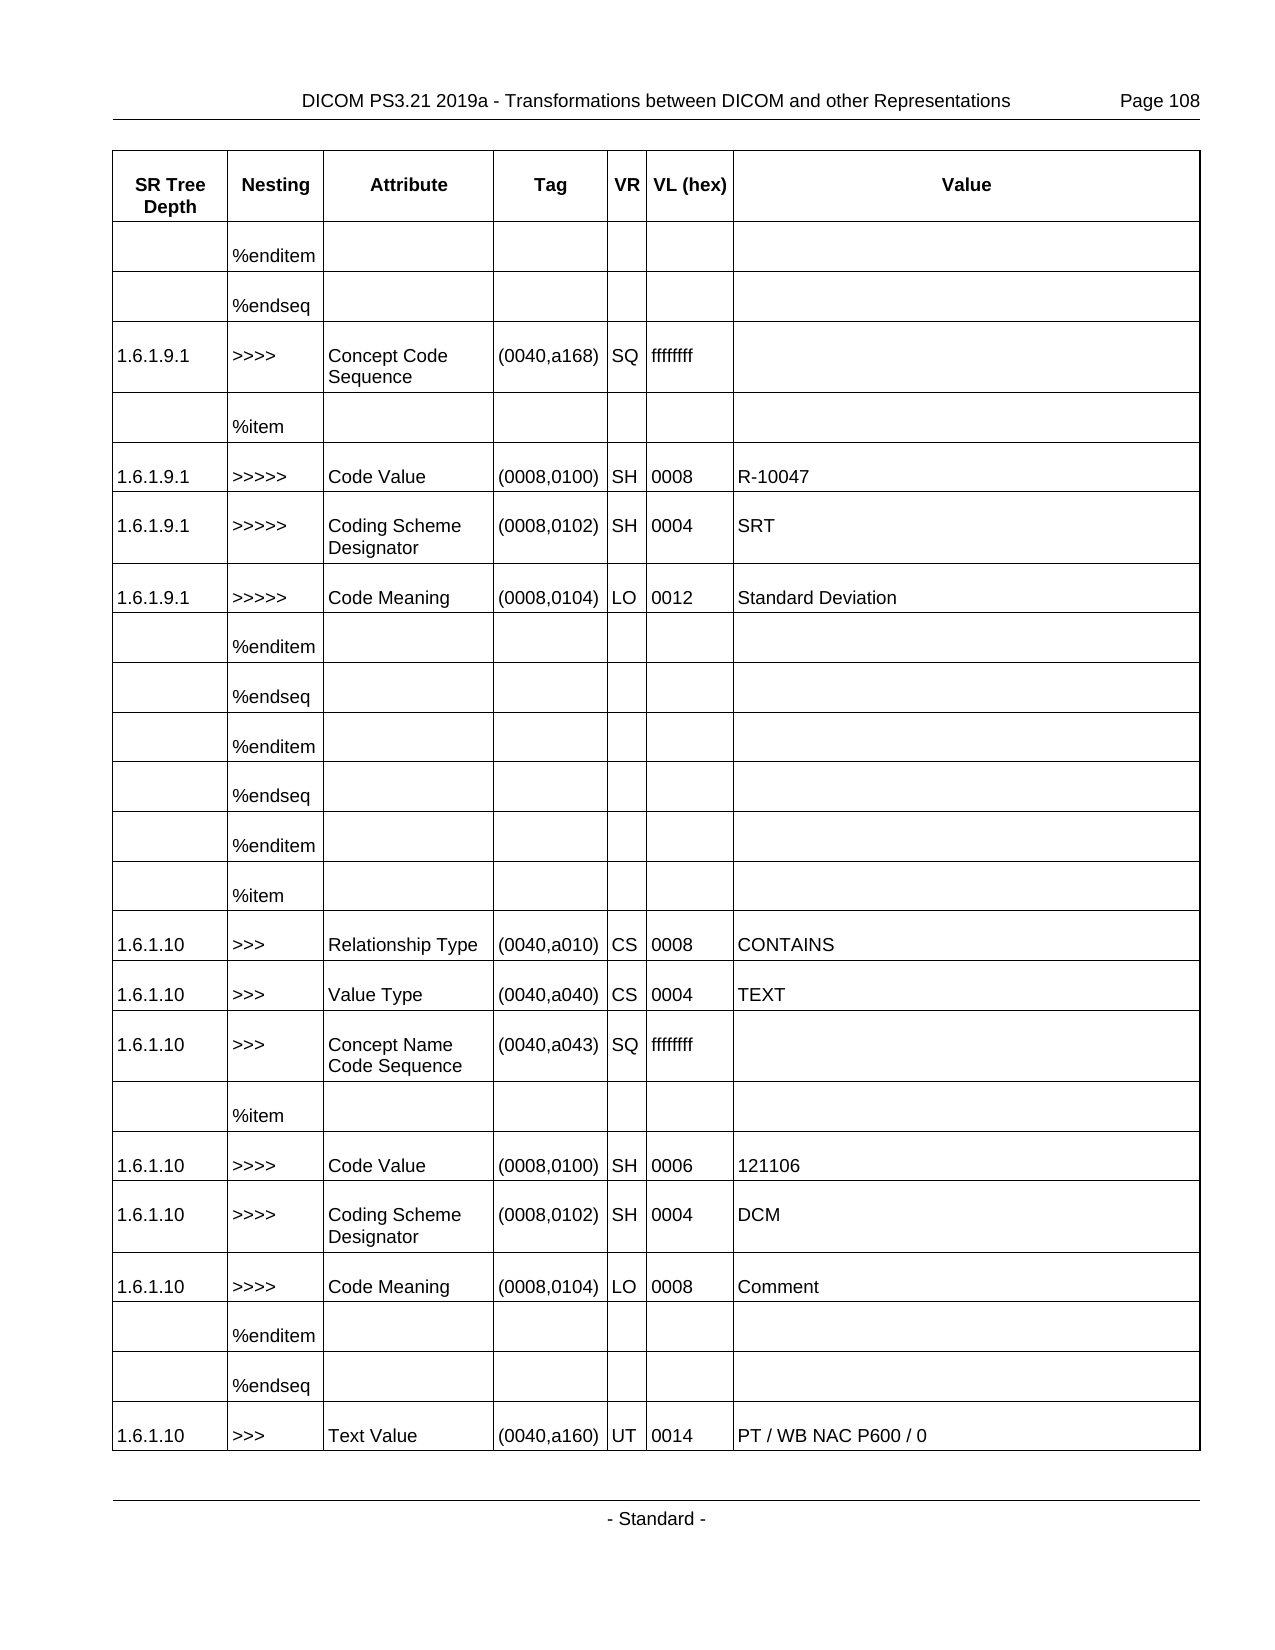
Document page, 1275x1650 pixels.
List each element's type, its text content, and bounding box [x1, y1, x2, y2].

table_cell [113, 812, 227, 861]
table_cell 0008 [647, 443, 733, 491]
table_cell [734, 663, 1199, 712]
table_cell SRT [734, 492, 1199, 562]
table_cell (0040,a168) [494, 322, 607, 392]
table_cell >>> [228, 961, 323, 1010]
table_cell %endseq [228, 762, 323, 811]
table_cell %endseq [228, 1352, 323, 1401]
table_cell Text Value [324, 1402, 493, 1450]
table_cell [647, 713, 733, 761]
table_cell 0012 [647, 564, 733, 612]
table_cell [113, 862, 227, 910]
table_cell [113, 762, 227, 811]
table_cell 1.6.1.9.1 [113, 492, 227, 562]
table_cell 0004 [647, 961, 733, 1010]
table_cell [608, 713, 646, 761]
table_cell Comment [734, 1253, 1199, 1301]
table_cell [734, 812, 1199, 861]
table_cell [324, 762, 493, 811]
table_cell 121106 [734, 1132, 1199, 1180]
table_cell [324, 713, 493, 761]
table_cell %endseq [228, 663, 323, 712]
table_cell (0008,0104) [494, 564, 607, 612]
table_cell Value Type [324, 961, 493, 1010]
table_cell (0008,0100) [494, 1132, 607, 1180]
table_cell %endseq [228, 272, 323, 321]
table_cell [324, 862, 493, 910]
table_cell 0008 [647, 911, 733, 960]
table_cell >>> [228, 1011, 323, 1081]
table_cell [324, 613, 493, 662]
table_cell >>>>> [228, 564, 323, 612]
table_cell [647, 862, 733, 910]
table_cell Relationship Type [324, 911, 493, 960]
table_cell CS [608, 961, 646, 1010]
table_cell DCM [734, 1181, 1199, 1252]
table_cell 1.6.1.10 [113, 1402, 227, 1450]
table_cell SH [608, 443, 646, 491]
table_cell >>>> [228, 1132, 323, 1180]
table_cell Code Value [324, 1132, 493, 1180]
table_cell SH [608, 492, 646, 562]
table_cell TEXT [734, 961, 1199, 1010]
table_cell UT [608, 1402, 646, 1450]
table_cell ffffffff [647, 322, 733, 392]
table_cell [734, 1352, 1199, 1401]
table_cell [494, 1082, 607, 1131]
table_cell [647, 272, 733, 321]
table_cell 1.6.1.9.1 [113, 443, 227, 491]
table_cell [113, 1082, 227, 1131]
table_cell Code Value [324, 443, 493, 491]
table_cell [113, 393, 227, 442]
table_cell [734, 322, 1199, 392]
table_cell 1.6.1.9.1 [113, 322, 227, 392]
table_cell >>> [228, 1402, 323, 1450]
table_cell (0008,0102) [494, 1181, 607, 1252]
table_cell [734, 393, 1199, 442]
table_cell [324, 272, 493, 321]
table_cell 0008 [647, 1253, 733, 1301]
table_cell [647, 613, 733, 662]
table_cell 1.6.1.10 [113, 1253, 227, 1301]
table_cell 0014 [647, 1402, 733, 1450]
table_cell [734, 1302, 1199, 1351]
table_cell [324, 1352, 493, 1401]
table_cell [608, 393, 646, 442]
table_cell R-10047 [734, 443, 1199, 491]
table_cell [734, 1082, 1199, 1131]
table_cell >>>> [228, 1253, 323, 1301]
table_cell %enditem [228, 613, 323, 662]
table_cell [608, 663, 646, 712]
table_header VL (hex) [647, 151, 733, 221]
table_cell 0004 [647, 1181, 733, 1252]
table_cell CS [608, 911, 646, 960]
table_cell %enditem [228, 713, 323, 761]
table_cell [647, 222, 733, 271]
table_cell [494, 613, 607, 662]
table_cell SH [608, 1132, 646, 1180]
table_cell [734, 222, 1199, 271]
table_cell LO [608, 1253, 646, 1301]
table_cell [608, 762, 646, 811]
table_cell 1.6.1.9.1 [113, 564, 227, 612]
table_cell [608, 1302, 646, 1351]
table_cell 1.6.1.10 [113, 1181, 227, 1252]
table_cell (0040,a010) [494, 911, 607, 960]
table_cell [113, 713, 227, 761]
table_cell >>>>> [228, 443, 323, 491]
table_cell %item [228, 393, 323, 442]
table_cell (0008,0102) [494, 492, 607, 562]
table_cell [494, 1302, 607, 1351]
table_cell [608, 812, 646, 861]
table_cell %item [228, 862, 323, 910]
table_cell [113, 1302, 227, 1351]
table_cell %enditem [228, 1302, 323, 1351]
table_cell Coding Scheme Designator [324, 492, 493, 562]
table_cell (0008,0104) [494, 1253, 607, 1301]
table_cell [113, 613, 227, 662]
table_cell [494, 713, 607, 761]
table_cell [113, 663, 227, 712]
table_cell SQ [608, 322, 646, 392]
table_cell ffffffff [647, 1011, 733, 1081]
table_cell [494, 762, 607, 811]
table_cell [647, 1082, 733, 1131]
table_cell [734, 713, 1199, 761]
table_cell [734, 1011, 1199, 1081]
table_cell [647, 1352, 733, 1401]
table_cell >>>>> [228, 492, 323, 562]
table_cell [494, 862, 607, 910]
table_cell [734, 862, 1199, 910]
table_cell [113, 272, 227, 321]
table_cell [647, 762, 733, 811]
table_cell Code Meaning [324, 1253, 493, 1301]
table_cell Code Meaning [324, 564, 493, 612]
table_cell >>>> [228, 1181, 323, 1252]
table_cell >>> [228, 911, 323, 960]
table_header Tag [494, 151, 607, 221]
table_cell 1.6.1.10 [113, 911, 227, 960]
table_cell 0006 [647, 1132, 733, 1180]
table_cell [734, 762, 1199, 811]
table_cell [608, 1082, 646, 1131]
table_cell CONTAINS [734, 911, 1199, 960]
table_cell 1.6.1.10 [113, 1011, 227, 1081]
table_cell [734, 613, 1199, 662]
table_cell [113, 222, 227, 271]
table_cell SH [608, 1181, 646, 1252]
table_cell PT / WB NAC P600 / 0 [734, 1402, 1199, 1450]
table_cell [494, 812, 607, 861]
table_header Attribute [324, 151, 493, 221]
table_cell [494, 1352, 607, 1401]
table_cell Standard Deviation [734, 564, 1199, 612]
table_header SR Tree Depth [113, 151, 227, 221]
table_cell [647, 663, 733, 712]
table_cell LO [608, 564, 646, 612]
table_cell 1.6.1.10 [113, 1132, 227, 1180]
table_cell Concept Name Code Sequence [324, 1011, 493, 1081]
table_cell [647, 393, 733, 442]
table_cell (0040,a040) [494, 961, 607, 1010]
table_cell [608, 862, 646, 910]
table_cell [647, 812, 733, 861]
table_cell [734, 272, 1199, 321]
table_cell [324, 393, 493, 442]
table_cell 0004 [647, 492, 733, 562]
table_cell 1.6.1.10 [113, 961, 227, 1010]
table_cell [113, 1352, 227, 1401]
table_cell Concept Code Sequence [324, 322, 493, 392]
table_cell [608, 222, 646, 271]
table_cell [324, 812, 493, 861]
table_cell [324, 1082, 493, 1131]
table_header Value [734, 151, 1199, 221]
table_cell (0040,a160) [494, 1402, 607, 1450]
table_cell %enditem [228, 812, 323, 861]
table_cell [608, 1352, 646, 1401]
table_cell [494, 222, 607, 271]
table_cell SQ [608, 1011, 646, 1081]
table_cell [494, 393, 607, 442]
table_cell [647, 1302, 733, 1351]
table_cell [494, 663, 607, 712]
table_header VR [608, 151, 646, 221]
table_cell [324, 663, 493, 712]
table_cell [608, 613, 646, 662]
table_cell (0040,a043) [494, 1011, 607, 1081]
table_cell [494, 272, 607, 321]
table_cell [324, 222, 493, 271]
table_cell (0008,0100) [494, 443, 607, 491]
table_cell %enditem [228, 222, 323, 271]
table_header Nesting [228, 151, 323, 221]
table_cell >>>> [228, 322, 323, 392]
table_cell [324, 1302, 493, 1351]
table_cell [608, 272, 646, 321]
table_cell Coding Scheme Designator [324, 1181, 493, 1252]
table_cell %item [228, 1082, 323, 1131]
